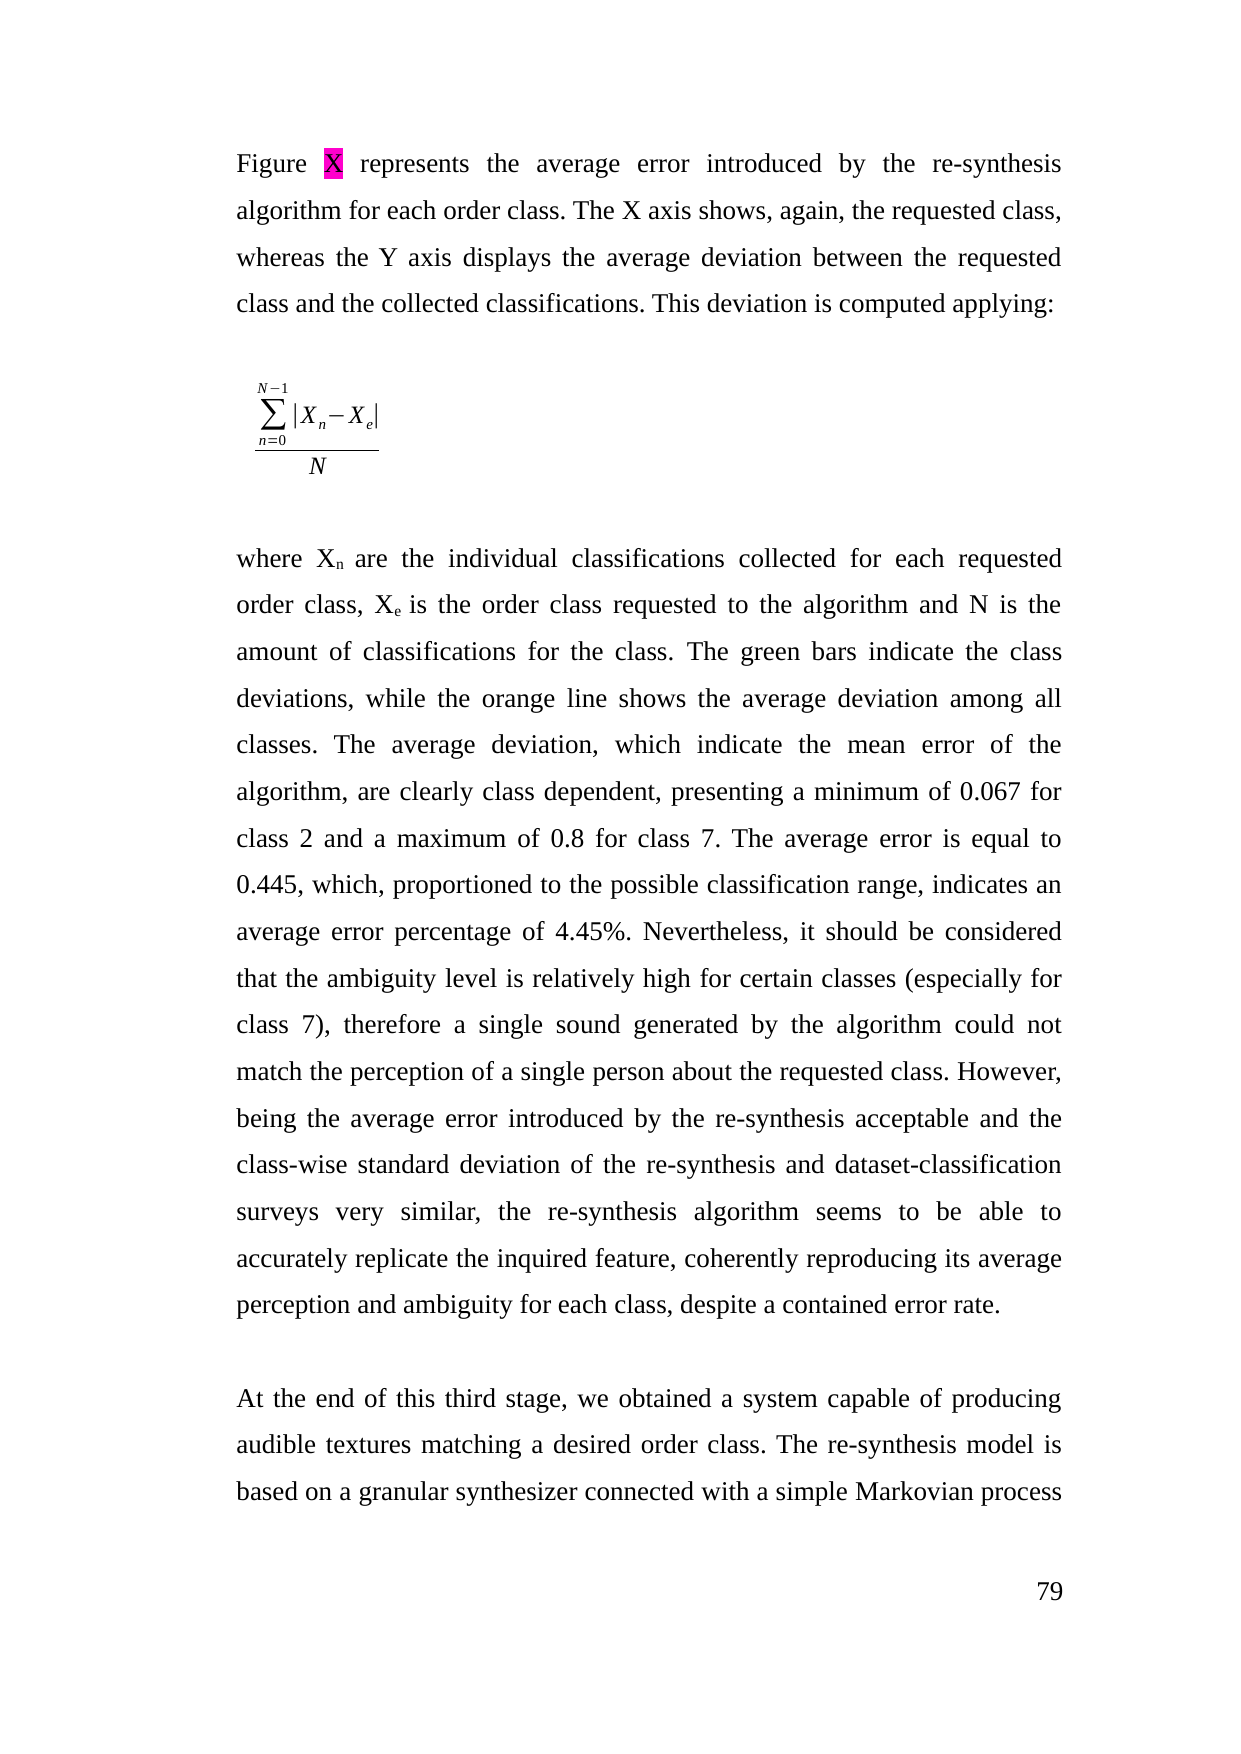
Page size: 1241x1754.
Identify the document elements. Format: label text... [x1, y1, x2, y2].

text At the end of this third stage, we obtained a system capable of producing audible textures matching a desired order class. The re-synthesis model is based on a granular synthesizer connected with a simple Markovian process [236, 1382, 1063, 1506]
text where Xn are the individual classifications collected for each requested order class, Xe is the order class requested to the algorithm and N is the amount of classifications for the class. The green bars indicate the class deviations, while the orange line shows the average deviation among all classes. The average deviation, which indicate the mean error of the algorithm, are clearly class dependent, presenting a minimum of 0.067 for class 2 and a maximum of 0.8 for class 7. The average error is equal to 0.445, which, proportioned to the possible classification range, indicates an average error percentage of 4.45%. Nevertheless, it should be considered that the ambiguity level is relatively high for certain classes (especially for class 7), therefore a single sound generated by the algorithm could not match the perception of a single person about the requested class. However, being the average error introduced by the re-synthesis acceptable and the class-wise standard deviation of the re-synthesis and dataset-classification surveys very similar, the re-synthesis algorithm seems to be able to accurately replicate the inquired feature, coherently reproducing its average perception and ambiguity for each class, despite a contained error rate. [236, 542, 1063, 1319]
text Figure X represents the average error introduced by the re-synthesis algorithm for each order class. The X axis shows, again, the requested class, whereas the Y axis displays the average deviation between the requested class and the collected classifications. This deviation is computed applying: [236, 148, 1063, 319]
